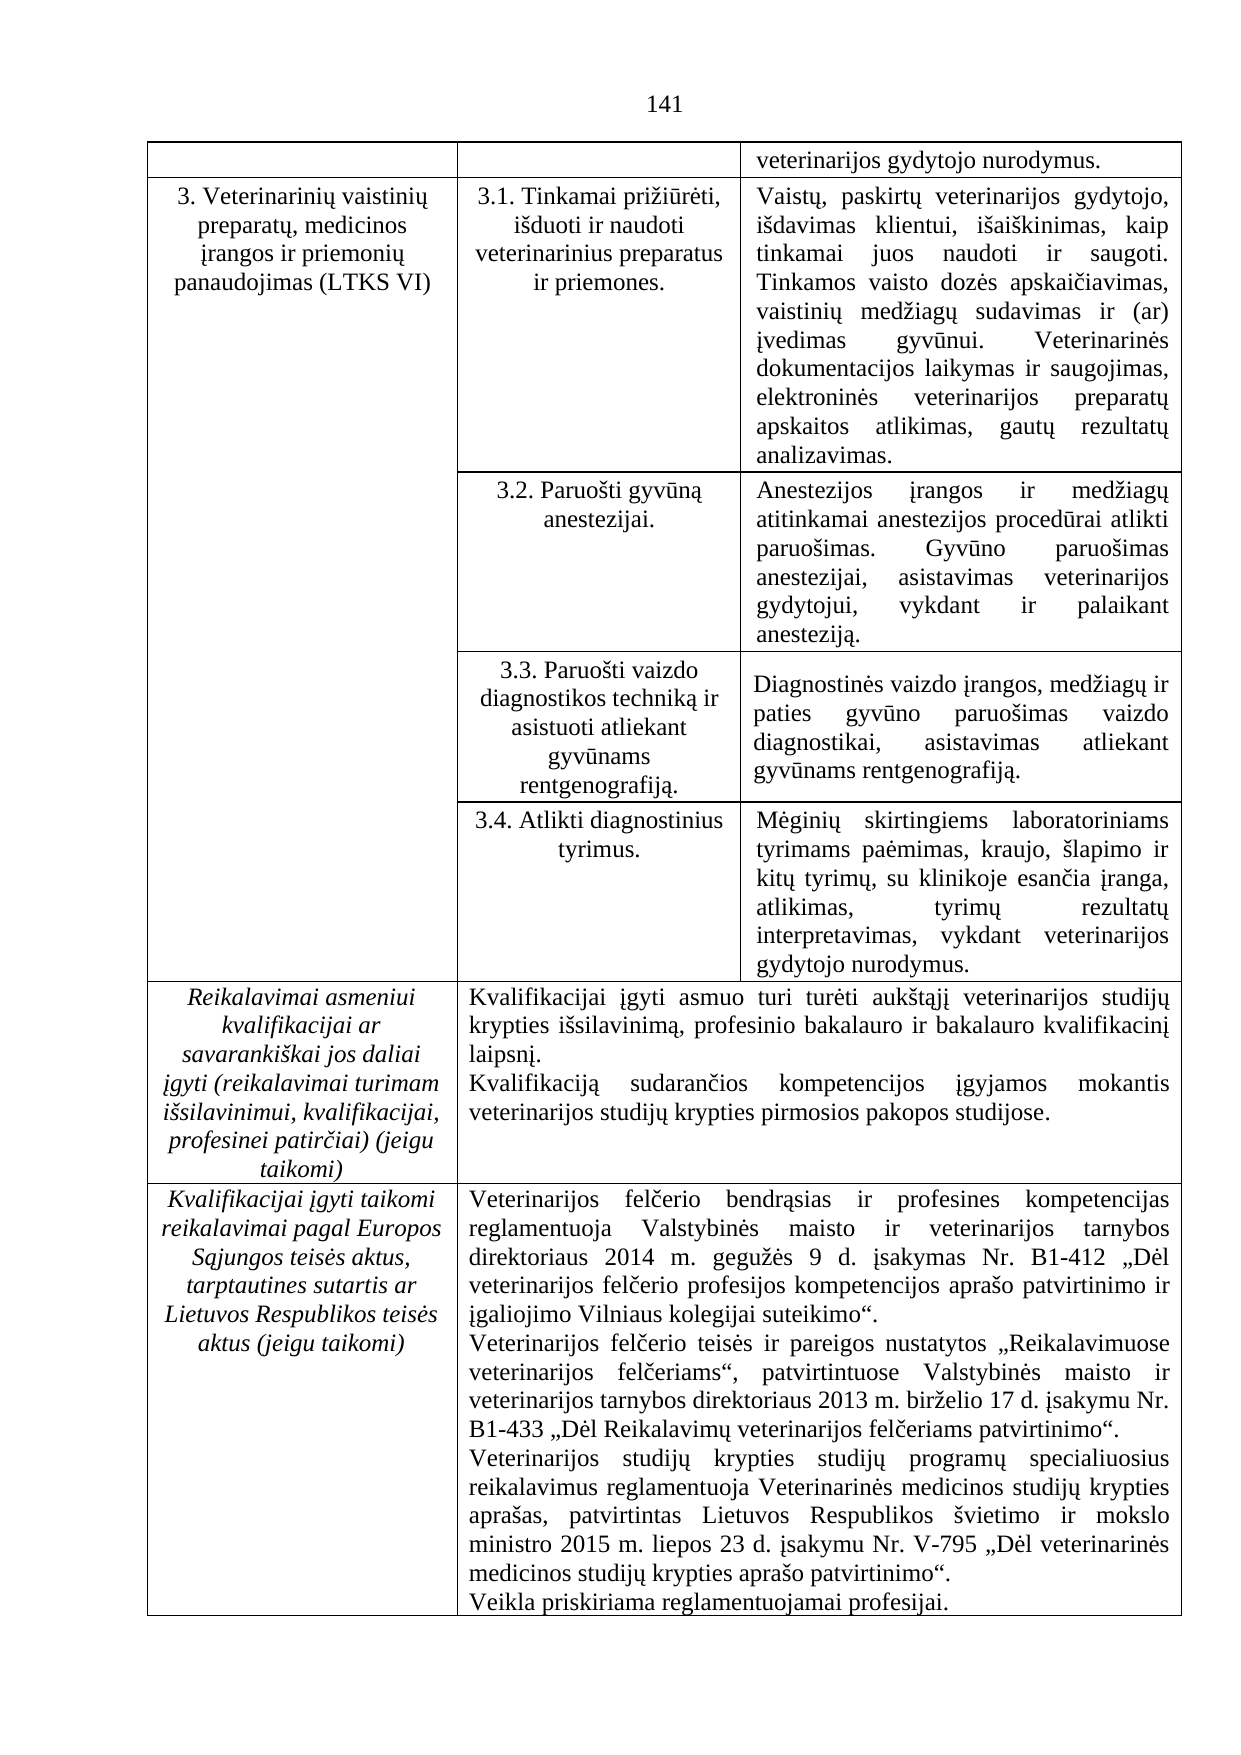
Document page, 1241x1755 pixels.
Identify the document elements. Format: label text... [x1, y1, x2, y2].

table_cell [458, 143, 740, 177]
table_cell 3.3. Paruošti vaizdo diagnostikos techniką ir asistuoti atliekant gyvūnams rentgenografiją. [458, 652, 740, 801]
table_cell 3. Veterinarinių vaistinių preparatų, medicinos įrangos ir priemonių panaudojimas (LTKS VI) [148, 178, 457, 981]
table_cell [148, 143, 457, 177]
table_cell Anestezijos įrangos ir medžiagų atitinkamai anestezijos procedūrai atlikti paruošimas. Gyvūno paruošimas anestezijai, asistavimas veterinarijos gydytojui, vykdant ir palaikant anesteziją. [741, 473, 1181, 651]
table_cell Reikalavimai asmeniui kvalifikacijai ar savarankiškai jos daliai įgyti (reikalavimai turimam išsilavinimui, kvalifikacijai, profesinei patirčiai) (jeigu taikomi) [148, 982, 457, 1183]
table_cell Veterinarijos felčerio bendrąsias ir profesines kompetencijas reglamentuoja Valstybinės maisto ir veterinarijos tarnybos direktoriaus 2014 m. gegužės 9 d. įsakymas Nr. B1-412 „Dėl veterinarijos felčerio profesijos kompetencijos aprašo patvirtinimo ir įgaliojimo Vilniaus kolegijai suteikimo“. Veterinarijos felčerio teisės ir pareigos nustatytos „Reikalavimuose veterinarijos felčeriams“, patvirtintuose Valstybinės maisto ir veterinarijos tarnybos direktoriaus 2013 m. birželio 17 d. įsakymu Nr. B1-433 „Dėl Reikalavimų veterinarijos felčeriams patvirtinimo“. Veterinarijos studijų krypties studijų programų specialiuosius reikalavimus reglamentuoja Veterinarinės medicinos studijų krypties aprašas, patvirtintas Lietuvos Respublikos švietimo ir mokslo ministro 2015 m. liepos 23 d. įsakymu Nr. V-795 „Dėl veterinarinės medicinos studijų krypties aprašo patvirtinimo“. Veikla priskiriama reglamentuojamai profesijai. [458, 1184, 1181, 1615]
table_cell Diagnostinės vaizdo įrangos, medžiagų ir paties gyvūno paruošimas vaizdo diagnostikai, asistavimas atliekant gyvūnams rentgenografiją. [741, 652, 1181, 801]
table_cell Vaistų, paskirtų veterinarijos gydytojo, išdavimas klientui, išaiškinimas, kaip tinkamai juos naudoti ir saugoti. Tinkamos vaisto dozės apskaičiavimas, vaistinių medžiagų sudavimas ir (ar) įvedimas gyvūnui. Veterinarinės dokumentacijos laikymas ir saugojimas, elektroninės veterinarijos preparatų apskaitos atlikimas, gautų rezultatų analizavimas. [741, 178, 1181, 471]
table_cell 3.1. Tinkamai prižiūrėti, išduoti ir naudoti veterinarinius preparatus ir priemones. [458, 178, 740, 471]
table_cell Kvalifikacijai įgyti asmuo turi turėti aukštąjį veterinarijos studijų krypties išsilavinimą, profesinio bakalauro ir bakalauro kvalifikacinį laipsnį. Kvalifikaciją sudarančios kompetencijos įgyjamos mokantis veterinarijos studijų krypties pirmosios pakopos studijose. [458, 982, 1181, 1183]
table_cell 3.2. Paruošti gyvūną anestezijai. [458, 473, 740, 651]
table_cell veterinarijos gydytojo nurodymus. [741, 143, 1181, 177]
table_cell 3.4. Atlikti diagnostinius tyrimus. [458, 803, 740, 981]
table_cell Kvalifikacijai įgyti taikomi reikalavimai pagal Europos Sąjungos teisės aktus, tarptautines sutartis ar Lietuvos Respublikos teisės aktus (jeigu taikomi) [148, 1184, 457, 1615]
table_cell Mėginių skirtingiems laboratoriniams tyrimams paėmimas, kraujo, šlapimo ir kitų tyrimų, su klinikoje esančia įranga, atlikimas, tyrimų rezultatų interpretavimas, vykdant veterinarijos gydytojo nurodymus. [741, 803, 1181, 981]
